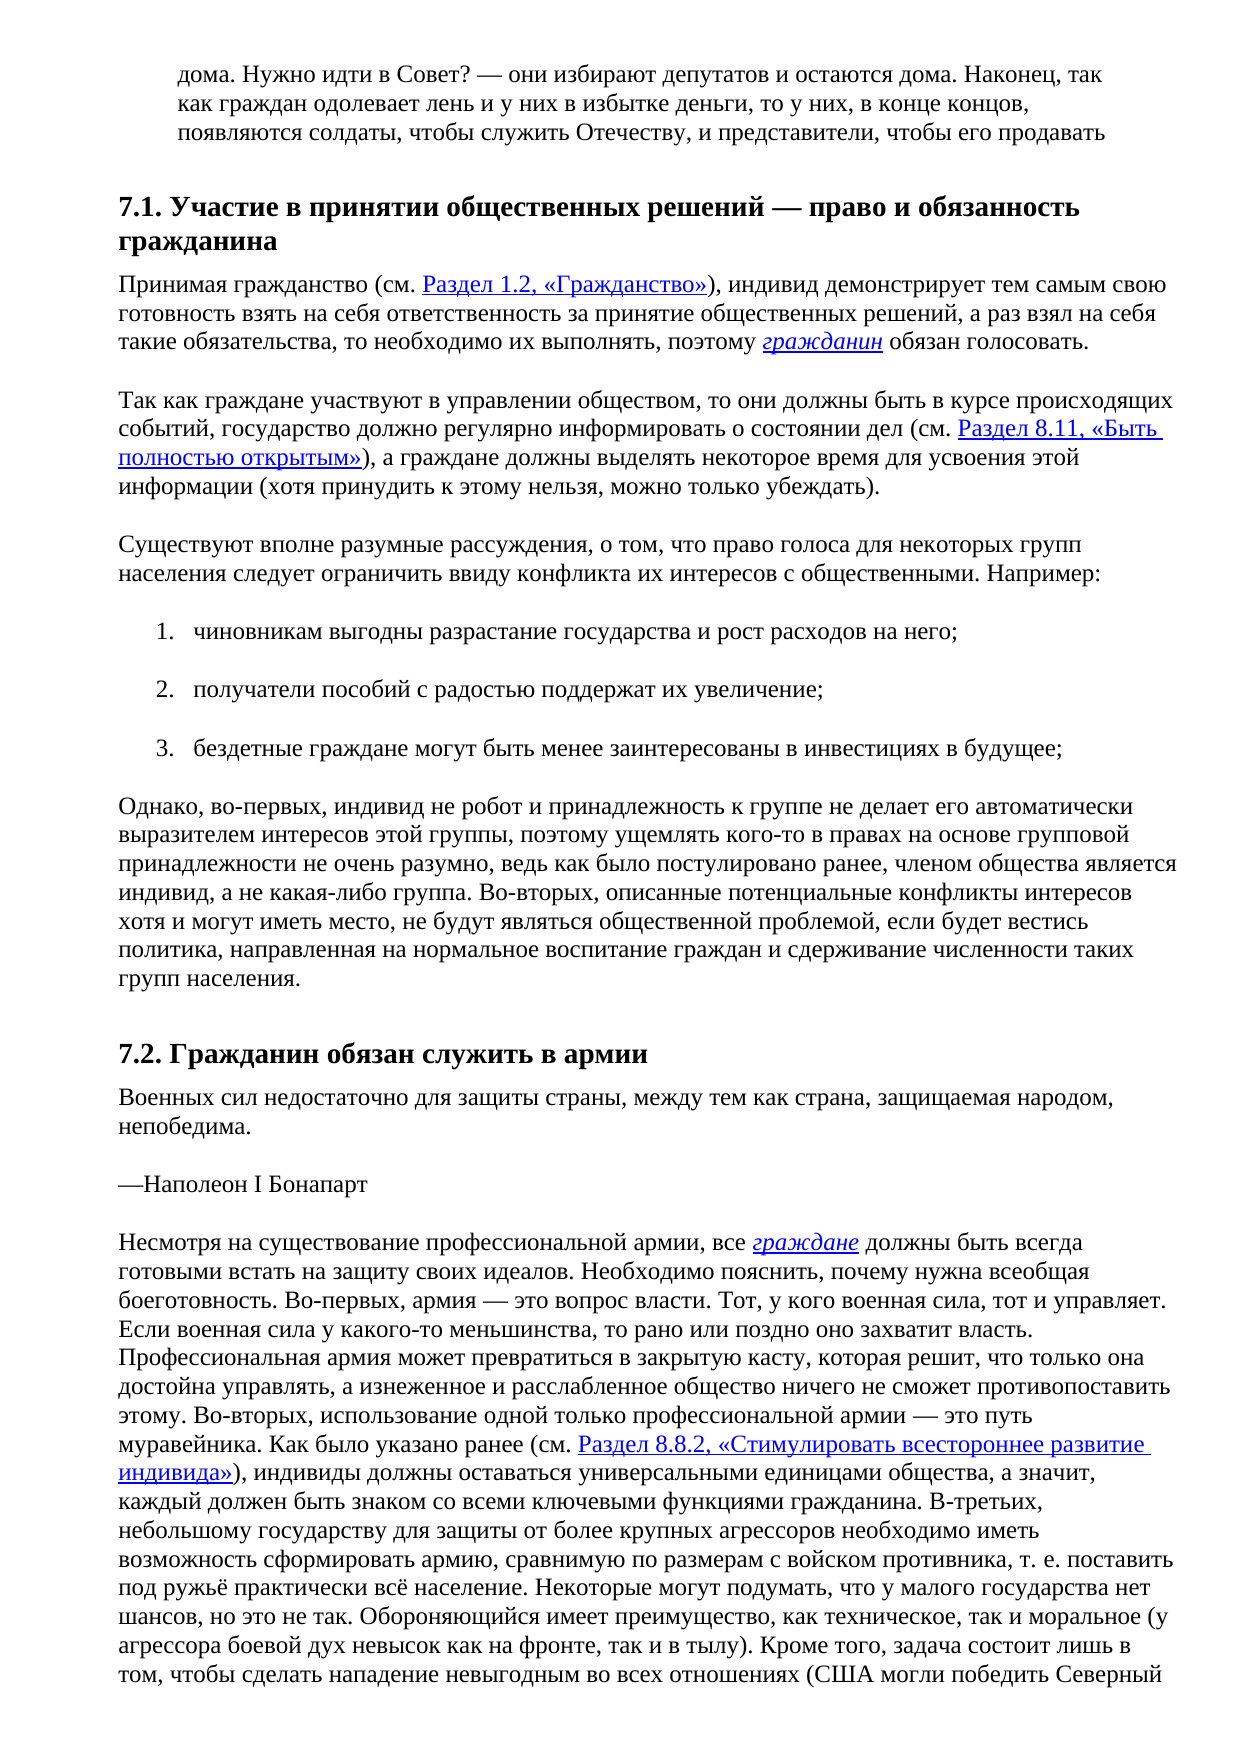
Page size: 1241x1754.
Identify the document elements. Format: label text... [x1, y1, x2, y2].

text Однако, во-первых, индивид не робот и принадлежность к группе не делает его автоматически выразителем интересов этой группы, поэтому ущемлять кого-то в правах на основе групповой принадлежности не очень разумно, ведь как было постулировано ранее, членом общества является индивид, а не какая-либо группа. Во-вторых, описанные потенциальные конфликты интересов хотя и могут иметь место, не будут являться общественной проблемой, если будет вестись политика, направленная на нормальное воспитание граждан и сдерживание численности таких групп населения. [118, 791, 1181, 992]
text —Наполеон I Бонапарт [118, 1169, 1181, 1198]
list получатели пособий с радостью поддержат их увеличение; [156, 674, 1181, 703]
text Принимая гражданство (см. Раздел 1.2, «Гражданство»), индивид демонстрирует тем самым свою готовность взять на себя ответственность за принятие общественных решений, а раз взял на себя такие обязательства, то необходимо их выполнять, поэтому гражданин обязан голосовать. [118, 269, 1181, 355]
text Несмотря на существование профессиональной армии, все граждане должны быть всегда готовыми встать на защиту своих идеалов. Необходимо пояснить, почему нужна всеобщая боеготовность. Во-первых, армия — это вопрос власти. Тот, у кого военная сила, тот и управляет. Если военная сила у какого-то меньшинства, то рано или поздно оно захватит власть. Профессиональная армия может превратиться в закрытую касту, которая решит, что только она достойна управлять, а изнеженное и расслабленное общество ничего не сможет противопоставить этому. Во-вторых, использование одной только профессиональной армии — это путь муравейника. Как было указано ранее (см. Раздел 8.8.2, «Стимулировать всестороннее развитие индивида»), индивиды должны оставаться универсальными единицами общества, а значит, каждый должен быть знаком со всеми ключевыми функциями гражданина. В-третьих, небольшому государству для защиты от более крупных агрессоров необходимо иметь возможность сформировать армию, сравнимую по размерам с войском противника, т. е. поставить под ружьё практически всё население. Некоторые могут подумать, что у малого государства нет шансов, но это не так. Обороняющийся имеет преимущество, как техническое, так и моральное (у агрессора боевой дух невысок как на фронте, так и в тылу). Кроме того, задача состоит лишь в том, чтобы сделать нападение невыгодным во всех отношениях (США могли победить Северный [118, 1227, 1181, 1687]
text Существуют вполне разумные рассуждения, о том, что право голоса для некоторых групп населения следует ограничить ввиду конфликта их интересов с общественными. Например: [118, 529, 1181, 587]
list чиновникам выгодны разрастание государства и рост расходов на него; [156, 616, 1181, 645]
subtitle 7.2. Гражданин обязан служить в армии [118, 1036, 1181, 1070]
list бездетные граждане могут быть менее заинтересованы в инвестициях в будущее; [156, 733, 1181, 761]
text Военных сил недостаточно для защиты страны, между тем как страна, защищаемая народом, непобедима. [118, 1082, 1181, 1140]
text Так как граждане участвуют в управлении обществом, то они должны быть в курсе происходящих событий, государство должно регулярно информировать о состоянии дел (см. Раздел 8.11, «Быть полностью открытым»), а граждане должны выделять некоторое время для усвоения этой информации (хотя принудить к этому нельзя, можно только убеждать). [118, 385, 1181, 500]
subtitle 7.1. Участие в принятии общественных решений — право и обязанность гражданина [118, 189, 1181, 256]
text дома. Нужно идти в Совет? — они избирают депутатов и остаются дома. Наконец, так как граждан одолевает лень и у них в избытке деньги, то у них, в конце концов, появляются солдаты, чтобы служить Отечеству, и представители, чтобы его продавать [177, 59, 1122, 145]
